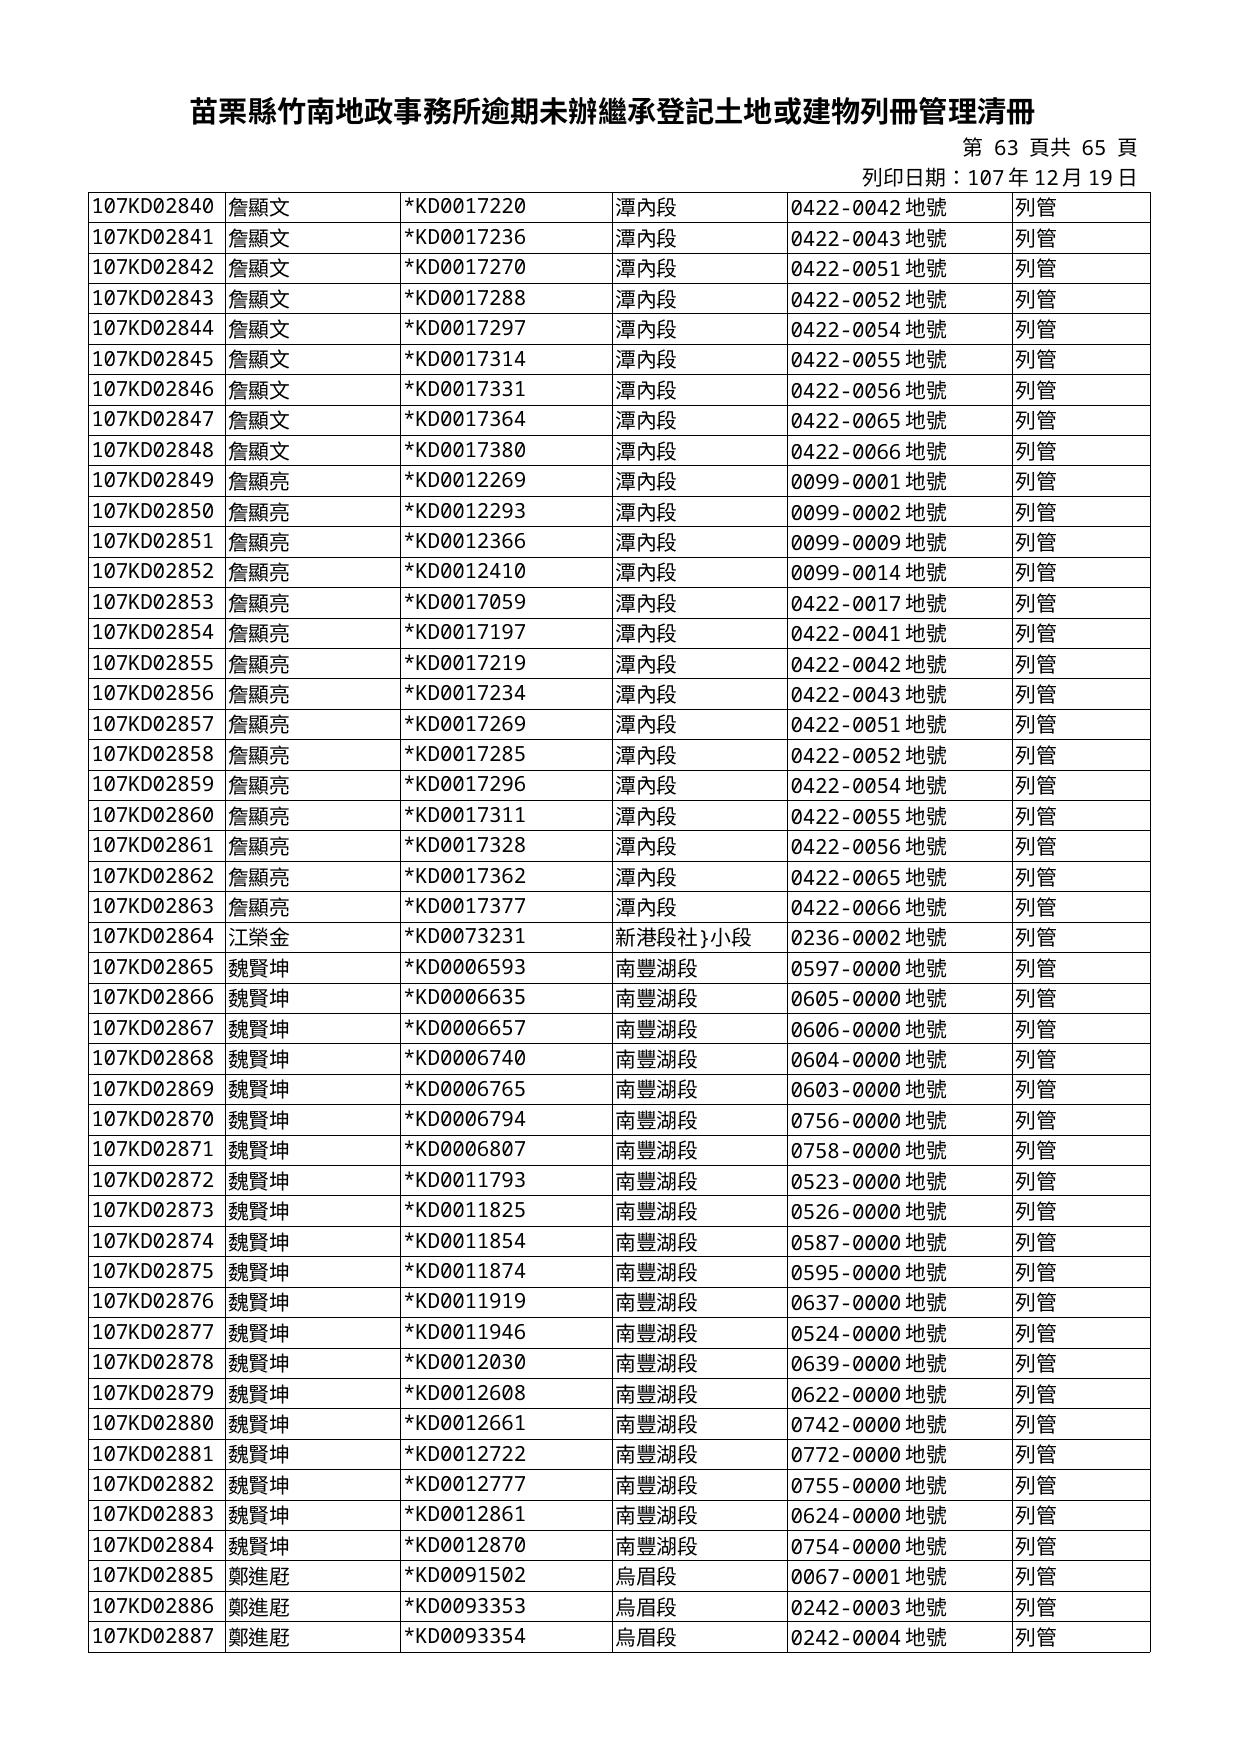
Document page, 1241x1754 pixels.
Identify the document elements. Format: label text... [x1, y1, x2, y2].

table_cell 魏賢坤 [226, 1014, 400, 1043]
table_cell 潭內段 [613, 619, 787, 648]
table_cell 魏賢坤 [226, 984, 400, 1013]
table_cell 潭內段 [613, 497, 787, 526]
table_cell 0422-0052地號 [788, 284, 1012, 313]
table_cell 107KD02864 [89, 923, 225, 952]
table_cell 0099-0002地號 [788, 497, 1012, 526]
table_cell *KD0006794 [401, 1105, 612, 1134]
table_cell 列管 [1013, 1014, 1150, 1043]
table_cell 潭內段 [613, 558, 787, 587]
table_cell 0526-0000地號 [788, 1196, 1012, 1226]
table_cell 列管 [1013, 953, 1150, 982]
table_cell 107KD02860 [89, 801, 225, 830]
table_cell 0422-0042地號 [788, 649, 1012, 678]
table_cell 列管 [1013, 1349, 1150, 1378]
table_cell 列管 [1013, 193, 1150, 222]
table_cell 詹顯文 [226, 406, 400, 435]
table_cell 列管 [1013, 1409, 1150, 1439]
table_cell 列管 [1013, 892, 1150, 922]
table_cell 南豐湖段 [613, 984, 787, 1013]
table_cell 0587-0000地號 [788, 1227, 1012, 1256]
table_cell *KD0073231 [401, 923, 612, 952]
table_cell 列管 [1013, 1501, 1150, 1530]
table_cell *KD0017364 [401, 406, 612, 435]
table_cell 0755-0000地號 [788, 1470, 1012, 1499]
table_cell 0242-0004地號 [788, 1622, 1012, 1652]
table_cell 107KD02886 [89, 1592, 225, 1621]
table_cell 詹顯亮 [226, 831, 400, 861]
table_cell 列管 [1013, 1105, 1150, 1134]
table_cell 南豐湖段 [613, 953, 787, 982]
table_cell 詹顯亮 [226, 649, 400, 678]
table_cell *KD0006807 [401, 1136, 612, 1165]
table_cell 107KD02875 [89, 1257, 225, 1287]
table_cell 南豐湖段 [613, 1288, 787, 1317]
table_cell 魏賢坤 [226, 1531, 400, 1560]
table_cell 烏眉段 [613, 1622, 787, 1652]
table_cell 列管 [1013, 984, 1150, 1013]
table_cell 魏賢坤 [226, 1501, 400, 1530]
table_cell *KD0011919 [401, 1288, 612, 1317]
table_cell 107KD02872 [89, 1166, 225, 1195]
table_cell *KD0012608 [401, 1379, 612, 1408]
table_cell 潭內段 [613, 710, 787, 739]
table_cell *KD0017297 [401, 314, 612, 344]
table_cell *KD0011793 [401, 1166, 612, 1195]
table_cell 潭內段 [613, 771, 787, 800]
table_cell 潭內段 [613, 345, 787, 374]
table_cell 0422-0052地號 [788, 740, 1012, 769]
table_cell 魏賢坤 [226, 1379, 400, 1408]
table_cell *KD0017269 [401, 710, 612, 739]
table_cell 0422-0054地號 [788, 771, 1012, 800]
table_cell *KD0011825 [401, 1196, 612, 1226]
table_cell 詹顯文 [226, 375, 400, 404]
table_cell 詹顯亮 [226, 466, 400, 496]
table_cell 潭內段 [613, 649, 787, 678]
table_cell 潭內段 [613, 892, 787, 922]
table_cell 詹顯亮 [226, 588, 400, 617]
table_cell 魏賢坤 [226, 1288, 400, 1317]
table_cell 列管 [1013, 1561, 1150, 1591]
table_cell 詹顯文 [226, 436, 400, 465]
table_cell 107KD02846 [89, 375, 225, 404]
table_cell 詹顯文 [226, 193, 400, 222]
table_cell 潭內段 [613, 862, 787, 891]
table_cell 潭內段 [613, 588, 787, 617]
table_cell 列管 [1013, 314, 1150, 344]
table_cell *KD0017377 [401, 892, 612, 922]
table_cell 列管 [1013, 558, 1150, 587]
table_cell *KD0012722 [401, 1440, 612, 1469]
table_cell 烏眉段 [613, 1561, 787, 1591]
table_cell 列管 [1013, 740, 1150, 769]
table_cell 南豐湖段 [613, 1318, 787, 1347]
table_cell 詹顯文 [226, 314, 400, 344]
table_cell 南豐湖段 [613, 1409, 787, 1439]
table_cell 魏賢坤 [226, 1105, 400, 1134]
table_cell 魏賢坤 [226, 1136, 400, 1165]
table_cell 列管 [1013, 254, 1150, 283]
table_cell 詹顯亮 [226, 740, 400, 769]
table_cell 0422-0066地號 [788, 892, 1012, 922]
table_cell 列管 [1013, 1044, 1150, 1074]
table_cell 107KD02845 [89, 345, 225, 374]
table_cell 列管 [1013, 1196, 1150, 1226]
table_cell 107KD02857 [89, 710, 225, 739]
table_cell 0595-0000地號 [788, 1257, 1012, 1287]
table_cell 南豐湖段 [613, 1349, 787, 1378]
table_cell 107KD02874 [89, 1227, 225, 1256]
table_cell *KD0012293 [401, 497, 612, 526]
table_cell 新港段社}小段 [613, 923, 787, 952]
table_cell 0523-0000地號 [788, 1166, 1012, 1195]
table_cell *KD0017285 [401, 740, 612, 769]
table_cell 107KD02861 [89, 831, 225, 861]
table_cell 107KD02876 [89, 1288, 225, 1317]
table_cell 魏賢坤 [226, 1257, 400, 1287]
table_cell *KD0017270 [401, 254, 612, 283]
table_cell 107KD02849 [89, 466, 225, 496]
table_cell 列管 [1013, 466, 1150, 496]
table_cell 潭內段 [613, 314, 787, 344]
table_cell *KD0017311 [401, 801, 612, 830]
table_cell 列管 [1013, 345, 1150, 374]
table_cell 0422-0054地號 [788, 314, 1012, 344]
table_cell *KD0012861 [401, 1501, 612, 1530]
table_cell 107KD02862 [89, 862, 225, 891]
table_cell 列管 [1013, 406, 1150, 435]
table_cell 列管 [1013, 801, 1150, 830]
table_cell 南豐湖段 [613, 1440, 787, 1469]
table_cell 107KD02868 [89, 1044, 225, 1074]
table_cell *KD0006740 [401, 1044, 612, 1074]
table_cell 魏賢坤 [226, 1440, 400, 1469]
table_cell 107KD02842 [89, 254, 225, 283]
table_cell 107KD02882 [89, 1470, 225, 1499]
table_cell 詹顯文 [226, 223, 400, 252]
table_cell 0422-0051地號 [788, 710, 1012, 739]
table_cell 列管 [1013, 619, 1150, 648]
table_cell 詹顯亮 [226, 558, 400, 587]
table_cell 107KD02870 [89, 1105, 225, 1134]
table_cell 107KD02871 [89, 1136, 225, 1165]
table_cell 南豐湖段 [613, 1227, 787, 1256]
table_cell 0422-0017地號 [788, 588, 1012, 617]
table_cell 0422-0043地號 [788, 679, 1012, 709]
table_cell 詹顯亮 [226, 497, 400, 526]
table_cell 107KD02852 [89, 558, 225, 587]
table_cell 潭內段 [613, 193, 787, 222]
table_cell 107KD02853 [89, 588, 225, 617]
table_cell 列管 [1013, 649, 1150, 678]
table_cell 魏賢坤 [226, 1318, 400, 1347]
table_cell 列管 [1013, 497, 1150, 526]
table_cell 潭內段 [613, 801, 787, 830]
table_cell 潭內段 [613, 254, 787, 283]
table_cell 潭內段 [613, 740, 787, 769]
table_cell 0772-0000地號 [788, 1440, 1012, 1469]
table_cell 0756-0000地號 [788, 1105, 1012, 1134]
table_cell 魏賢坤 [226, 1349, 400, 1378]
table_cell 潭內段 [613, 527, 787, 557]
table_cell 107KD02866 [89, 984, 225, 1013]
table_cell *KD0012269 [401, 466, 612, 496]
table_cell *KD0017059 [401, 588, 612, 617]
table_cell 列管 [1013, 1257, 1150, 1287]
table_cell *KD0011946 [401, 1318, 612, 1347]
table_cell 南豐湖段 [613, 1166, 787, 1195]
table_cell 107KD02847 [89, 406, 225, 435]
table_cell 107KD02881 [89, 1440, 225, 1469]
table_cell 0604-0000地號 [788, 1044, 1012, 1074]
table_cell 潭內段 [613, 831, 787, 861]
table_cell 詹顯亮 [226, 619, 400, 648]
table_cell 0422-0043地號 [788, 223, 1012, 252]
table_cell *KD0006765 [401, 1075, 612, 1104]
table_cell *KD0012661 [401, 1409, 612, 1439]
table_cell 107KD02865 [89, 953, 225, 982]
table_cell *KD0017314 [401, 345, 612, 374]
table_cell 列管 [1013, 588, 1150, 617]
table_cell 107KD02858 [89, 740, 225, 769]
table_cell 列管 [1013, 923, 1150, 952]
table_cell 0242-0003地號 [788, 1592, 1012, 1621]
table_cell 詹顯亮 [226, 527, 400, 557]
table_cell 列管 [1013, 831, 1150, 861]
table_cell 潭內段 [613, 679, 787, 709]
table_cell 107KD02840 [89, 193, 225, 222]
table_cell *KD0017380 [401, 436, 612, 465]
table_cell 0754-0000地號 [788, 1531, 1012, 1560]
table_cell 0422-0041地號 [788, 619, 1012, 648]
table_cell 列管 [1013, 1288, 1150, 1317]
table_cell 詹顯文 [226, 254, 400, 283]
table_cell 詹顯亮 [226, 892, 400, 922]
table_cell 鄭進屘 [226, 1592, 400, 1621]
table_cell *KD0006635 [401, 984, 612, 1013]
table_cell 魏賢坤 [226, 953, 400, 982]
table_cell 列管 [1013, 1136, 1150, 1165]
table_cell 潭內段 [613, 375, 787, 404]
table_cell 南豐湖段 [613, 1075, 787, 1104]
table_cell 列管 [1013, 436, 1150, 465]
table_cell 列管 [1013, 1531, 1150, 1560]
table_cell 魏賢坤 [226, 1470, 400, 1499]
table_cell 0605-0000地號 [788, 984, 1012, 1013]
table_cell 鄭進屘 [226, 1561, 400, 1591]
table_cell 南豐湖段 [613, 1531, 787, 1560]
table_cell 鄭進屘 [226, 1622, 400, 1652]
table_cell 107KD02877 [89, 1318, 225, 1347]
table_cell *KD0017220 [401, 193, 612, 222]
table_cell *KD0006657 [401, 1014, 612, 1043]
table_cell 潭內段 [613, 406, 787, 435]
table_cell 0422-0056地號 [788, 831, 1012, 861]
table_cell 魏賢坤 [226, 1409, 400, 1439]
table_cell 列管 [1013, 710, 1150, 739]
table_cell *KD0017331 [401, 375, 612, 404]
table_cell 107KD02843 [89, 284, 225, 313]
table_cell *KD0017296 [401, 771, 612, 800]
table_cell 0422-0051地號 [788, 254, 1012, 283]
table_cell *KD0012870 [401, 1531, 612, 1560]
table_cell 列管 [1013, 375, 1150, 404]
table_cell 0099-0009地號 [788, 527, 1012, 557]
table_cell 潭內段 [613, 223, 787, 252]
table_cell 107KD02844 [89, 314, 225, 344]
table_cell *KD0017328 [401, 831, 612, 861]
table_cell 南豐湖段 [613, 1014, 787, 1043]
table_cell 107KD02859 [89, 771, 225, 800]
table_cell 詹顯亮 [226, 771, 400, 800]
table_cell 列管 [1013, 679, 1150, 709]
table_cell 0758-0000地號 [788, 1136, 1012, 1165]
table_cell 0099-0001地號 [788, 466, 1012, 496]
table_cell 107KD02867 [89, 1014, 225, 1043]
table_cell *KD0011874 [401, 1257, 612, 1287]
table_cell 詹顯亮 [226, 862, 400, 891]
table_cell *KD0093354 [401, 1622, 612, 1652]
table_cell 列管 [1013, 527, 1150, 557]
table_cell 107KD02854 [89, 619, 225, 648]
table_cell 潭內段 [613, 436, 787, 465]
table_cell 0606-0000地號 [788, 1014, 1012, 1043]
table_cell 0067-0001地號 [788, 1561, 1012, 1591]
table_cell 列管 [1013, 862, 1150, 891]
table_cell *KD0012366 [401, 527, 612, 557]
table_cell 列管 [1013, 284, 1150, 313]
table_cell 107KD02883 [89, 1501, 225, 1530]
table_cell 0639-0000地號 [788, 1349, 1012, 1378]
table_cell 列管 [1013, 1318, 1150, 1347]
table_cell 列管 [1013, 1075, 1150, 1104]
table_cell 魏賢坤 [226, 1196, 400, 1226]
table_cell 列管 [1013, 1227, 1150, 1256]
table_cell 107KD02850 [89, 497, 225, 526]
table_cell *KD0093353 [401, 1592, 612, 1621]
table_cell 107KD02851 [89, 527, 225, 557]
table_cell 107KD02848 [89, 436, 225, 465]
table_cell 107KD02885 [89, 1561, 225, 1591]
table_cell 列管 [1013, 1592, 1150, 1621]
table_cell 0622-0000地號 [788, 1379, 1012, 1408]
table_cell 107KD02863 [89, 892, 225, 922]
table_cell 列管 [1013, 1470, 1150, 1499]
table_cell *KD0012030 [401, 1349, 612, 1378]
table_cell 南豐湖段 [613, 1379, 787, 1408]
table_cell *KD0017362 [401, 862, 612, 891]
table_cell 0099-0014地號 [788, 558, 1012, 587]
table_cell 南豐湖段 [613, 1044, 787, 1074]
table_cell 0422-0055地號 [788, 801, 1012, 830]
table_cell *KD0006593 [401, 953, 612, 982]
table_cell 南豐湖段 [613, 1501, 787, 1530]
table_cell 0637-0000地號 [788, 1288, 1012, 1317]
table_cell 0422-0056地號 [788, 375, 1012, 404]
table_cell 107KD02878 [89, 1349, 225, 1378]
table_cell 南豐湖段 [613, 1105, 787, 1134]
table_cell *KD0017236 [401, 223, 612, 252]
table_cell 南豐湖段 [613, 1136, 787, 1165]
table_cell *KD0011854 [401, 1227, 612, 1256]
table_cell *KD0017288 [401, 284, 612, 313]
table_cell 詹顯文 [226, 284, 400, 313]
table_cell 107KD02887 [89, 1622, 225, 1652]
table_cell *KD0012410 [401, 558, 612, 587]
table_cell 魏賢坤 [226, 1075, 400, 1104]
table_cell 0422-0065地號 [788, 406, 1012, 435]
table_cell 0624-0000地號 [788, 1501, 1012, 1530]
table_cell 列管 [1013, 1440, 1150, 1469]
table_cell 107KD02873 [89, 1196, 225, 1226]
table_cell 0422-0055地號 [788, 345, 1012, 374]
table_cell 0742-0000地號 [788, 1409, 1012, 1439]
table_cell 南豐湖段 [613, 1196, 787, 1226]
table_cell 107KD02841 [89, 223, 225, 252]
table_cell 潭內段 [613, 466, 787, 496]
table_cell 107KD02869 [89, 1075, 225, 1104]
table_cell 烏眉段 [613, 1592, 787, 1621]
table_cell 0524-0000地號 [788, 1318, 1012, 1347]
table_cell 列管 [1013, 223, 1150, 252]
table_cell 江榮金 [226, 923, 400, 952]
table_cell 詹顯文 [226, 345, 400, 374]
table_cell 0603-0000地號 [788, 1075, 1012, 1104]
table_cell 南豐湖段 [613, 1257, 787, 1287]
table_cell 107KD02855 [89, 649, 225, 678]
table_cell 107KD02879 [89, 1379, 225, 1408]
table_cell 潭內段 [613, 284, 787, 313]
table_cell 列管 [1013, 1622, 1150, 1652]
table_cell 魏賢坤 [226, 1166, 400, 1195]
table_cell *KD0017234 [401, 679, 612, 709]
table_cell 詹顯亮 [226, 679, 400, 709]
table_cell 列管 [1013, 1379, 1150, 1408]
table_cell *KD0017219 [401, 649, 612, 678]
table_cell 0236-0002地號 [788, 923, 1012, 952]
table_cell 列管 [1013, 1166, 1150, 1195]
table_cell *KD0017197 [401, 619, 612, 648]
table_cell 南豐湖段 [613, 1470, 787, 1499]
table_cell 107KD02884 [89, 1531, 225, 1560]
table_cell 107KD02880 [89, 1409, 225, 1439]
table_cell 詹顯亮 [226, 801, 400, 830]
table_cell 107KD02856 [89, 679, 225, 709]
table_cell 魏賢坤 [226, 1044, 400, 1074]
table_cell 詹顯亮 [226, 710, 400, 739]
table_cell *KD0091502 [401, 1561, 612, 1591]
table_cell 0597-0000地號 [788, 953, 1012, 982]
table_cell 列管 [1013, 771, 1150, 800]
table_cell 0422-0065地號 [788, 862, 1012, 891]
table_cell *KD0012777 [401, 1470, 612, 1499]
table_cell 0422-0066地號 [788, 436, 1012, 465]
table_cell 魏賢坤 [226, 1227, 400, 1256]
table_cell 0422-0042地號 [788, 193, 1012, 222]
